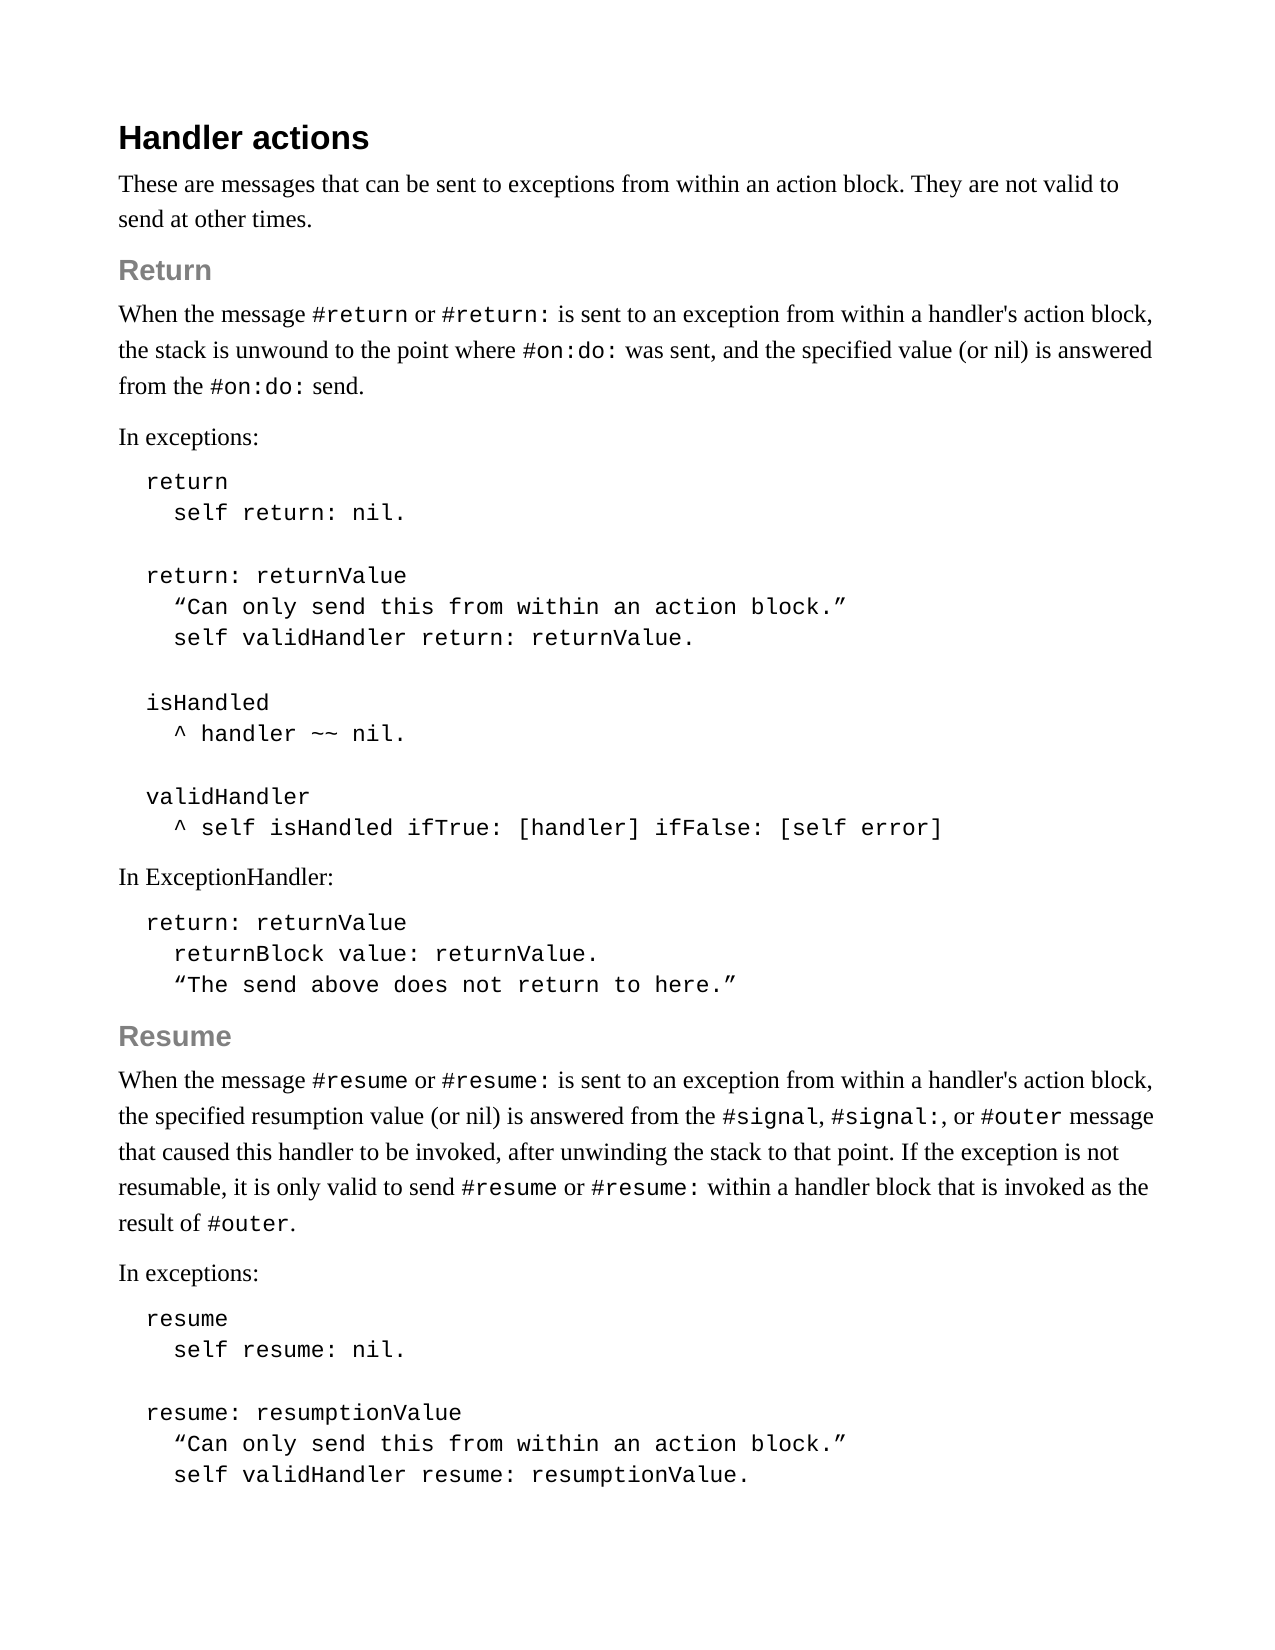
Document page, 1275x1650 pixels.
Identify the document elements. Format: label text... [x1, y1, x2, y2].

text self validHandler resume: resumptionValue. [118, 1463, 1157, 1489]
subtitle Return [118, 253, 1157, 286]
text return: returnValue [118, 564, 1157, 590]
text self validHandler return: returnValue. [118, 626, 1157, 652]
text When the message #resume or #resume: is sent to an exception from within a handler's action block, the specified resumption value (or nil) is answered from the #signal, #signal:, or #outer message that caused this handler to be invoked, after unwinding the stack to that point. If the exception is not resumable, it is only valid to send #resume or #resume: within a handler block that is invoked as the result of #outer. [118, 1065, 1157, 1238]
text In exceptions: [118, 1258, 1157, 1287]
text “Can only send this from within an action block.” [118, 1432, 1157, 1458]
text validHandler [118, 785, 1157, 811]
text return: returnValue [118, 911, 1157, 937]
text ^ self isHandled ifTrue: [handler] ifFalse: [self error] [118, 816, 1157, 842]
subtitle Resume [118, 1019, 1157, 1053]
text self resume: nil. [118, 1338, 1157, 1364]
subtitle Handler actions [118, 118, 1157, 157]
text ^ handler ~~ nil. [118, 722, 1157, 748]
text In ExceptionHandler: [118, 862, 1157, 891]
text isHandled [118, 691, 1157, 717]
text resume [118, 1307, 1157, 1333]
text These are messages that can be sent to exceptions from within an action block. They are not valid to send at other times. [118, 169, 1157, 232]
text self return: nil. [118, 502, 1157, 528]
text “Can only send this from within an action block.” [118, 595, 1157, 621]
text return [118, 471, 1157, 497]
text returnBlock value: returnValue. [118, 942, 1157, 968]
text When the message #return or #return: is sent to an exception from within a handler's action block, the stack is unwound to the point where #on:do: was sent, and the specified value (or nil) is answered from the #on:do: send. [118, 299, 1157, 401]
text “The send above does not return to here.” [118, 973, 1157, 999]
text resume: resumptionValue [118, 1401, 1157, 1427]
text In exceptions: [118, 422, 1157, 450]
